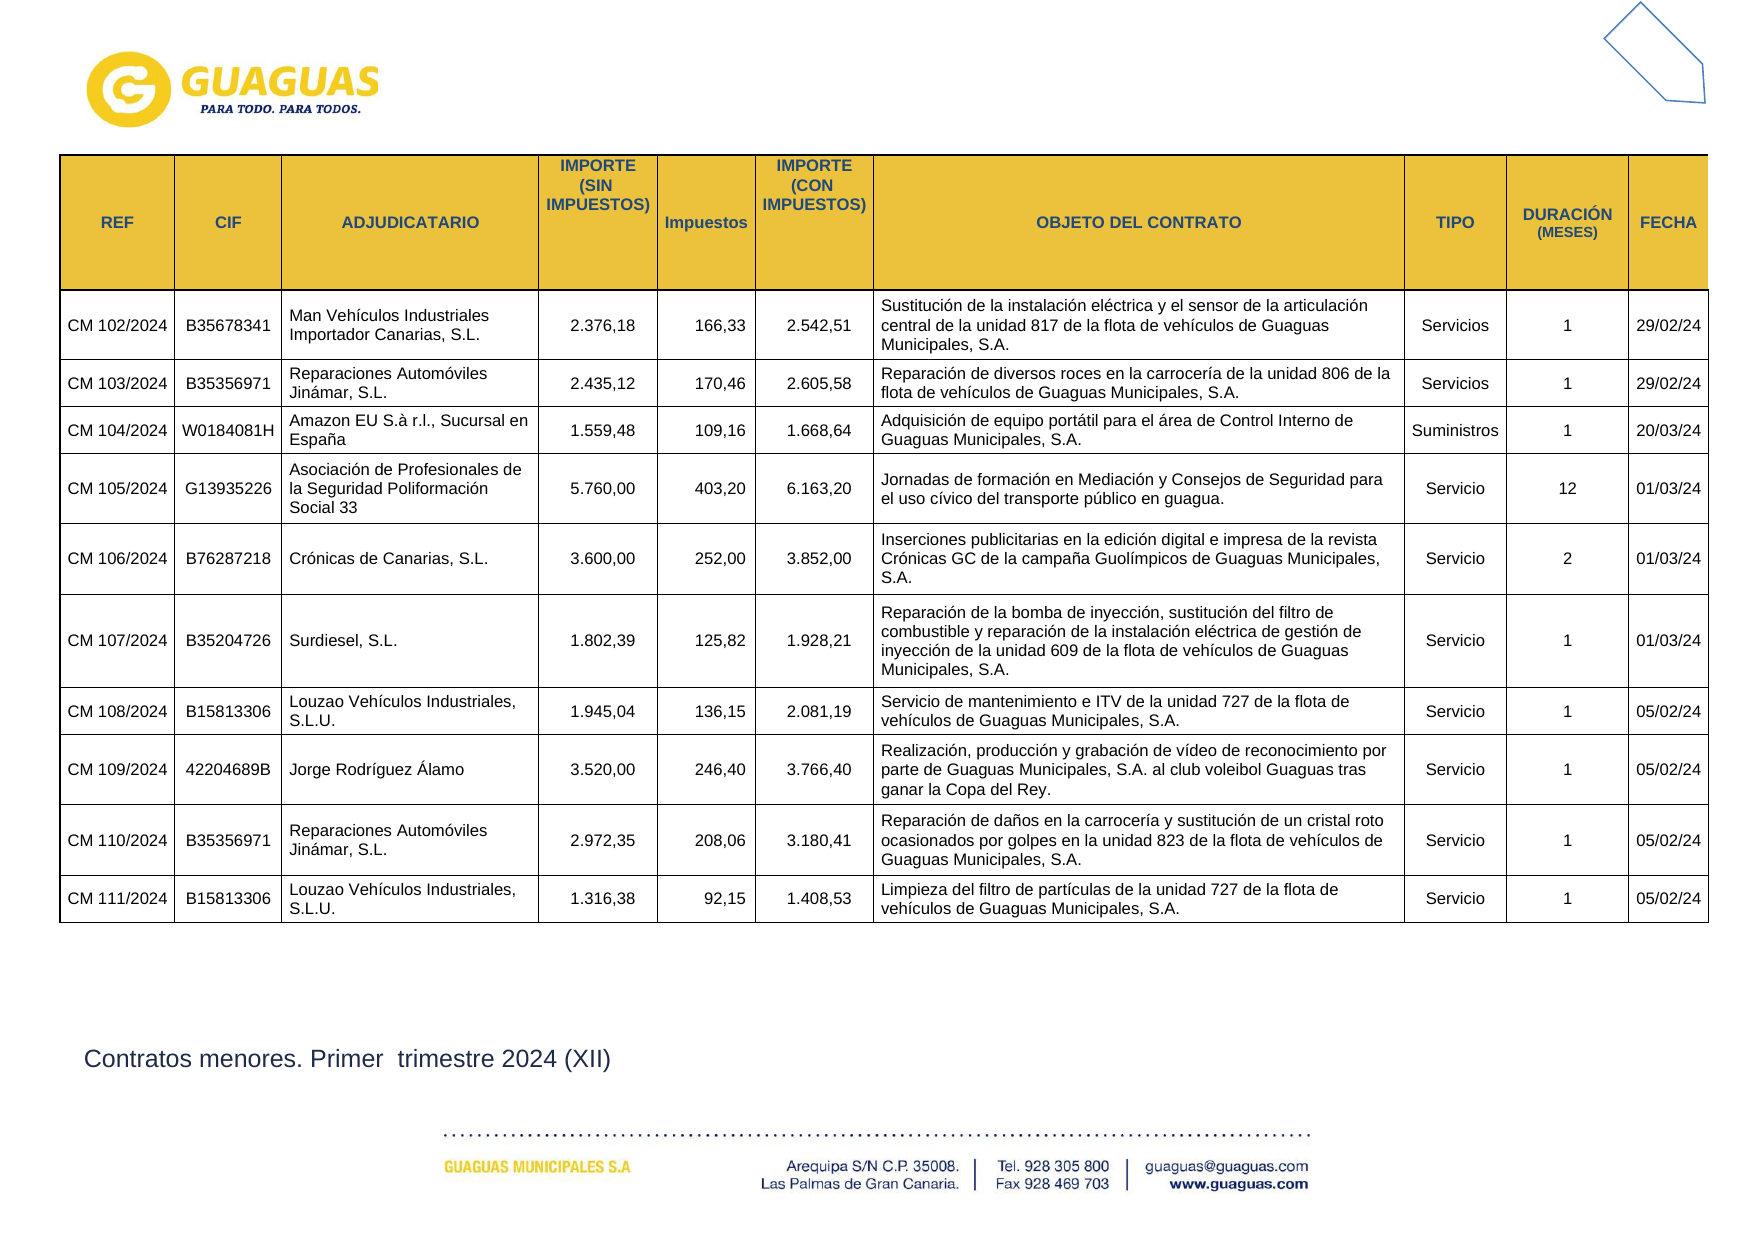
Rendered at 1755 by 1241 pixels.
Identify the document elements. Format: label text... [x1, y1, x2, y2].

table_cell 3.600,00 [539, 524, 657, 593]
table_cell REF [61, 156, 174, 289]
table_cell 01/03/24 [1629, 524, 1708, 593]
table_cell Servicios [1405, 360, 1506, 406]
table_cell Realización, producción y grabación de vídeo de reconocimiento por parte de Guaguas Municipales, S.A. al club voleibol Guaguas tras ganar la Copa del Rey. [874, 735, 1404, 804]
table_cell Asociación de Profesionales de la Seguridad Poliformación Social 33 [282, 454, 538, 523]
table_cell Surdiesel, S.L. [282, 595, 538, 687]
table_cell Servicio [1405, 805, 1506, 875]
table_cell Sustitución de la instalación eléctrica y el sensor de la articulación central de la unidad 817 de la flota de vehículos de Guaguas Municipales, S.A. [874, 291, 1404, 359]
table_cell 05/02/24 [1629, 805, 1708, 875]
table_cell Impuestos [658, 156, 755, 289]
table_cell 05/02/24 [1629, 735, 1708, 804]
table_cell CM 107/2024 [61, 595, 174, 687]
table_cell 2.605,58 [756, 360, 873, 406]
table_cell CM 106/2024 [61, 524, 174, 593]
table_cell Servicio [1405, 735, 1506, 804]
table_cell Crónicas de Canarias, S.L. [282, 524, 538, 593]
table_cell 170,46 [658, 360, 755, 406]
table_cell 2.972,35 [539, 805, 657, 875]
table_cell 2 [1507, 524, 1628, 593]
table_cell 1.802,39 [539, 595, 657, 687]
table_cell TIPO [1405, 156, 1506, 289]
table_cell CM 102/2024 [61, 291, 174, 359]
table_cell IMPORTE (CON IMPUESTOS) [756, 156, 873, 289]
table_cell 1.316,38 [539, 876, 657, 922]
table_cell CM 104/2024 [61, 407, 174, 453]
table_cell 3.180,41 [756, 805, 873, 875]
table_cell 1 [1507, 805, 1628, 875]
table_cell Reparación de la bomba de inyección, sustitución del filtro de combustible y reparación de la instalación eléctrica de gestión de inyección de la unidad 609 de la flota de vehículos de Guaguas Municipales, S.A. [874, 595, 1404, 687]
table_cell 1 [1507, 291, 1628, 359]
table_cell B35356971 [175, 360, 281, 406]
table_cell 1.945,04 [539, 688, 657, 734]
table_cell 2.435,12 [539, 360, 657, 406]
table_cell 3.766,40 [756, 735, 873, 804]
table_cell B15813306 [175, 876, 281, 922]
table_cell 29/02/24 [1629, 291, 1708, 359]
table_cell 5.760,00 [539, 454, 657, 523]
table_cell Jornadas de formación en Mediación y Consejos de Seguridad para el uso cívico del transporte público en guagua. [874, 454, 1404, 523]
table_cell 29/02/24 [1629, 360, 1708, 406]
table_cell Servicios [1405, 291, 1506, 359]
table_cell 1.408,53 [756, 876, 873, 922]
table_cell Reparaciones Automóviles Jinámar, S.L. [282, 360, 538, 406]
table_cell 136,15 [658, 688, 755, 734]
table_cell 1 [1507, 595, 1628, 687]
table_cell FECHA [1629, 156, 1708, 289]
table_cell Servicio [1405, 454, 1506, 523]
table_cell 3.520,00 [539, 735, 657, 804]
table_cell 92,15 [658, 876, 755, 922]
table_cell Servicio de mantenimiento e ITV de la unidad 727 de la flota de vehículos de Guaguas Municipales, S.A. [874, 688, 1404, 734]
table_cell 01/03/24 [1629, 595, 1708, 687]
table_cell 1 [1507, 407, 1628, 453]
table_cell 3.852,00 [756, 524, 873, 593]
table_cell Servicio [1405, 876, 1506, 922]
table_cell B35204726 [175, 595, 281, 687]
table_cell CM 109/2024 [61, 735, 174, 804]
table_cell CM 103/2024 [61, 360, 174, 406]
table_cell 20/03/24 [1629, 407, 1708, 453]
table_cell CM 110/2024 [61, 805, 174, 875]
table_cell 2.081,19 [756, 688, 873, 734]
table_cell 403,20 [658, 454, 755, 523]
table_cell 252,00 [658, 524, 755, 593]
table_cell Adquisición de equipo portátil para el área de Control Interno de Guaguas Municipales, S.A. [874, 407, 1404, 453]
table_cell B76287218 [175, 524, 281, 593]
table_cell 2.542,51 [756, 291, 873, 359]
table_cell Servicio [1405, 524, 1506, 593]
table_cell 1 [1507, 876, 1628, 922]
table_cell Louzao Vehículos Industriales, S.L.U. [282, 688, 538, 734]
table_cell CM 105/2024 [61, 454, 174, 523]
table_cell Reparaciones Automóviles Jinámar, S.L. [282, 805, 538, 875]
table_cell 2.376,18 [539, 291, 657, 359]
table_cell Limpieza del filtro de partículas de la unidad 727 de la flota de vehículos de Guaguas Municipales, S.A. [874, 876, 1404, 922]
table_cell ADJUDICATARIO [282, 156, 538, 289]
table_cell 1.559,48 [539, 407, 657, 453]
table_cell 246,40 [658, 735, 755, 804]
table_cell 1 [1507, 360, 1628, 406]
table_cell 6.163,20 [756, 454, 873, 523]
table_cell Servicio [1405, 595, 1506, 687]
table_cell Amazon EU S.à r.l., Sucursal en España [282, 407, 538, 453]
table_cell Inserciones publicitarias en la edición digital e impresa de la revista Crónicas GC de la campaña Guolímpicos de Guaguas Municipales, S.A. [874, 524, 1404, 593]
table_cell B15813306 [175, 688, 281, 734]
table_cell G13935226 [175, 454, 281, 523]
table_cell 109,16 [658, 407, 755, 453]
table_cell DURACIÓN (MESES) [1507, 156, 1628, 289]
table_cell Louzao Vehículos Industriales, S.L.U. [282, 876, 538, 922]
table_cell B35356971 [175, 805, 281, 875]
table_cell Man Vehículos Industriales Importador Canarias, S.L. [282, 291, 538, 359]
table_cell 125,82 [658, 595, 755, 687]
table_cell 1 [1507, 735, 1628, 804]
table_cell 1.668,64 [756, 407, 873, 453]
table_cell Jorge Rodríguez Álamo [282, 735, 538, 804]
table_cell 166,33 [658, 291, 755, 359]
table_cell 1.928,21 [756, 595, 873, 687]
table_cell Reparación de diversos roces en la carrocería de la unidad 806 de la flota de vehículos de Guaguas Municipales, S.A. [874, 360, 1404, 406]
table_cell Servicio [1405, 688, 1506, 734]
table_cell IMPORTE (SIN IMPUESTOS) [539, 156, 657, 289]
table_cell Suministros [1405, 407, 1506, 453]
table_cell 1 [1507, 688, 1628, 734]
table_cell 05/02/24 [1629, 688, 1708, 734]
table_cell CM 108/2024 [61, 688, 174, 734]
table_cell CM 111/2024 [61, 876, 174, 922]
table_cell Reparación de daños en la carrocería y sustitución de un cristal roto ocasionados por golpes en la unidad 823 de la flota de vehículos de Guaguas Municipales, S.A. [874, 805, 1404, 875]
table_cell 42204689B [175, 735, 281, 804]
table_cell CIF [175, 156, 281, 289]
table_cell B35678341 [175, 291, 281, 359]
table_cell W0184081H [175, 407, 281, 453]
table_cell 12 [1507, 454, 1628, 523]
text Contratos menores. Primer trimestre 2024 (XII) [84, 1044, 1694, 1073]
table_cell 05/02/24 [1629, 876, 1708, 922]
table_cell OBJETO DEL CONTRATO [874, 156, 1404, 289]
table_cell 01/03/24 [1629, 454, 1708, 523]
table_cell 208,06 [658, 805, 755, 875]
